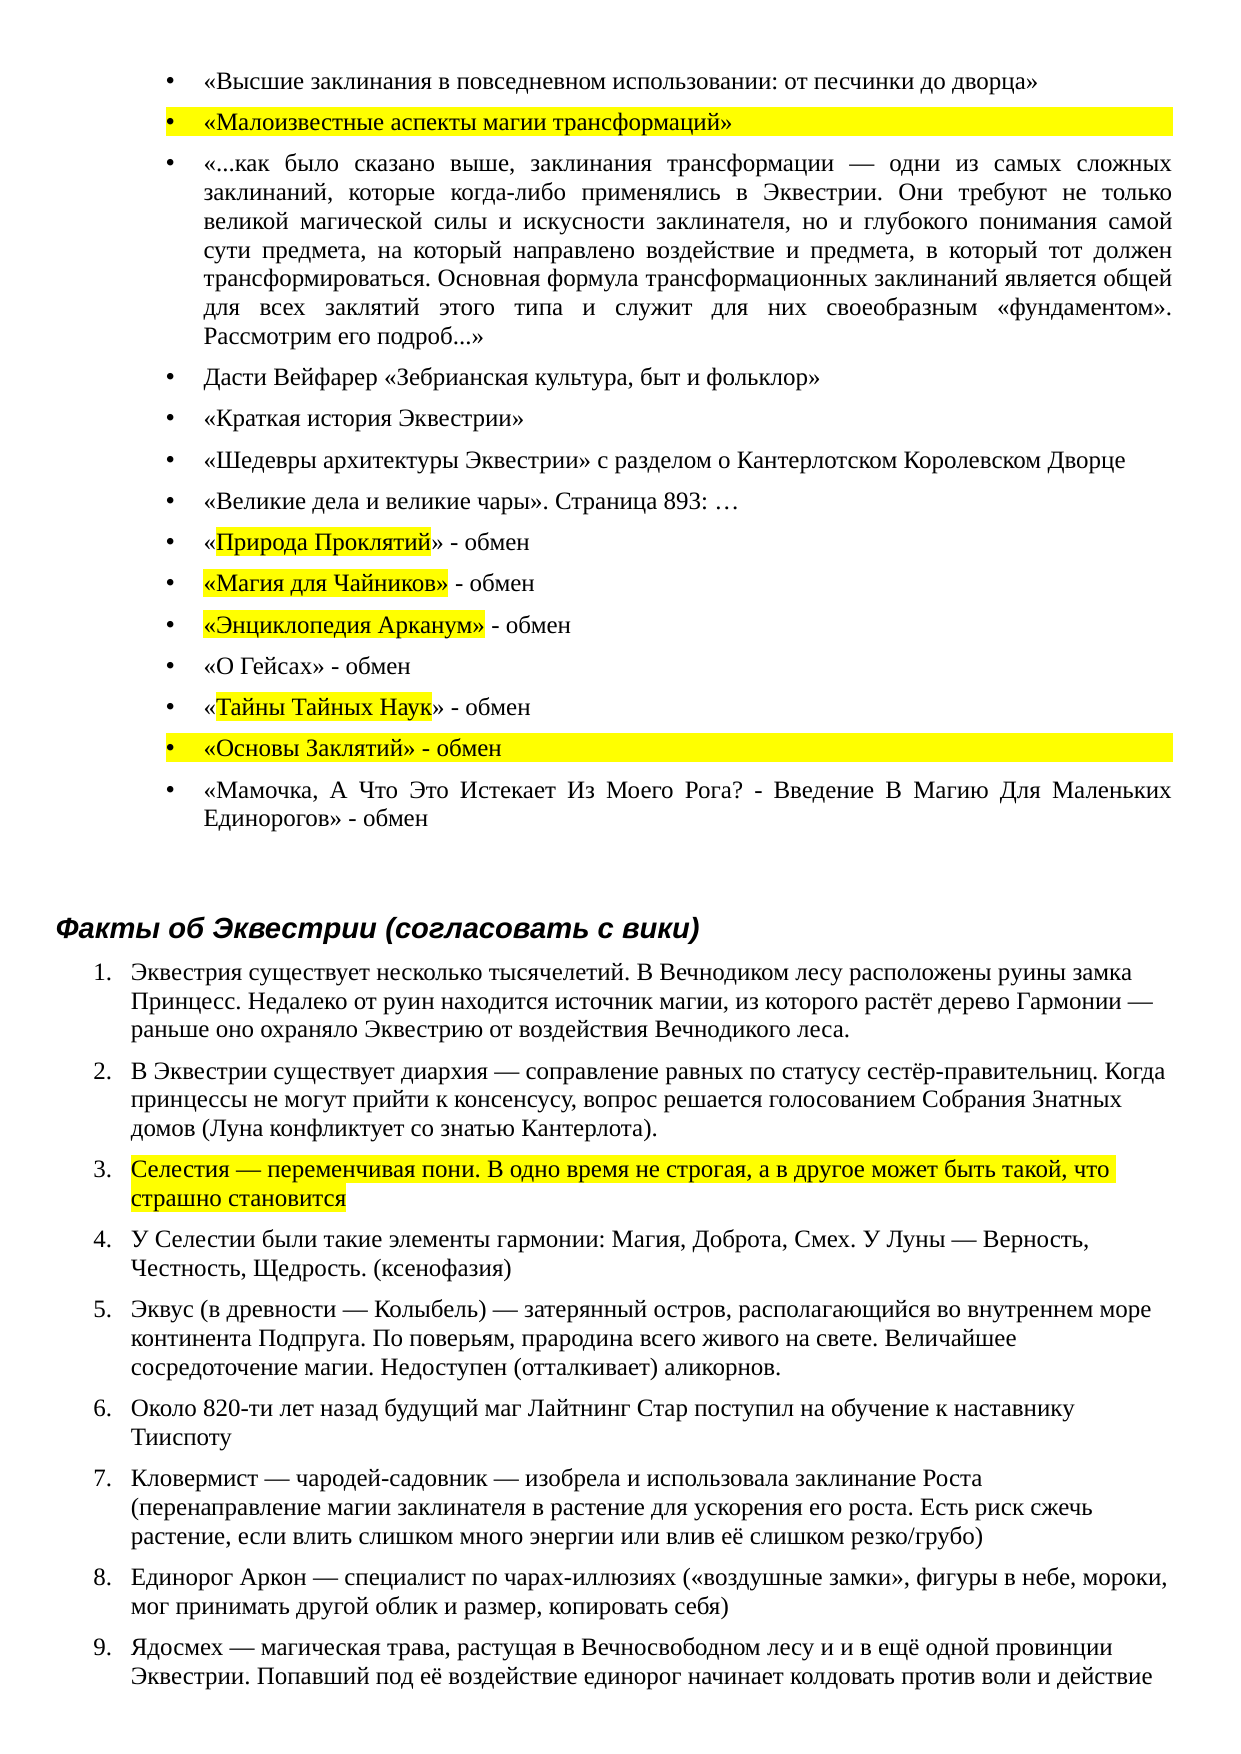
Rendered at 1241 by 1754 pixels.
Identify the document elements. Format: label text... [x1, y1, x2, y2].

list «Мамочка, А Что Это Истекает Из Моего Рога? - Введение В Магию Для Маленьких Единорогов» - обмен [166, 775, 1173, 832]
list «О Гейсах» - обмен [166, 651, 1173, 680]
list «Великие дела и великие чары». Страница 893: … [166, 486, 1173, 515]
list «Природа Проклятий» - обмен [166, 527, 1173, 556]
list «Краткая история Эквестрии» [166, 403, 1173, 432]
list «...как было сказано выше, заклинания трансформации — одни из самых сложных заклинаний, которые когда-либо применялись в Эквестрии. Они требуют не только великой магической силы и искусности заклинателя, но и глубокого понимания самой сути предмета, на который направлено воздействие и предмета, в который тот должен трансформироваться. Основная формула трансформационных заклинаний является общей для всех заклятий этого типа и служит для них своеобразным «фундаментом». Рассмотрим его подроб...» [166, 148, 1173, 350]
list Дасти Вейфарер «Зебрианская культура, быт и фольклор» [166, 362, 1173, 391]
list Около 820-ти лет назад будущий маг Лайтнинг Стар поступил на обучение к наставнику Тииспоту [93, 1393, 1173, 1451]
list «Высшие заклинания в повседневном использовании: от песчинки до дворца» [166, 66, 1173, 95]
subtitle Факты об Эквестрии (согласовать с вики) [56, 911, 1173, 944]
list «Магия для Чайников» - обмен [166, 568, 1173, 597]
list В Эквестрии существует диархия — соправление равных по статусу сестёр-правительниц. Когда принцессы не могут прийти к консенсусу, вопрос решается голосованием Собрания Знатных домов (Луна конфликтует со знатью Кантерлота). [93, 1056, 1173, 1142]
list «Малоизвестные аспекты магии трансформаций» [166, 107, 1173, 136]
list У Селестии были такие элементы гармонии: Магия, Доброта, Смех. У Луны — Верность, Честность, Щедрость. (ксенофазия) [93, 1224, 1173, 1282]
list «Шедевры архитектуры Эквестрии» с разделом о Кантерлотском Королевском Дворце [166, 445, 1173, 473]
list Кловермист — чародей-садовник — изобрела и использовала заклинание Роста (перенаправление магии заклинателя в растение для ускорения его роста. Есть риск сжечь растение, если влить слишком много энергии или влив её слишком резко/грубо) [93, 1463, 1173, 1549]
list Селестия — переменчивая пони. В одно время не строгая, а в другое может быть такой, что страшно становится [93, 1154, 1173, 1212]
list Ядосмех — магическая трава, растущая в Вечносвободном лесу и и в ещё одной провинции Эквестрии. Попавший под её воздействие единорог начинает колдовать против воли и действие [93, 1632, 1173, 1689]
list «Основы Заклятий» - обмен [166, 733, 1173, 762]
list Эквус (в древности — Колыбель) — затерянный остров, располагающийся во внутреннем море континента Подпруга. По поверьям, прародина всего живого на свете. Величайшее сосредоточение магии. Недоступен (отталкивает) аликорнов. [93, 1294, 1173, 1381]
list Эквестрия существует несколько тысячелетий. В Вечнодиком лесу расположены руины замка Принцесс. Недалеко от руин находится источник магии, из которого растёт дерево Гармонии — раньше оно охраняло Эквестрию от воздействия Вечнодикого леса. [93, 957, 1173, 1043]
list «Энциклопедия Арканум» - обмен [166, 610, 1173, 638]
list Единорог Аркон — специалист по чарах-иллюзиях («воздушные замки», фигуры в небе, мороки, мог принимать другой облик и размер, копировать себя) [93, 1562, 1173, 1619]
list «Тайны Тайных Наук» - обмен [166, 692, 1173, 721]
